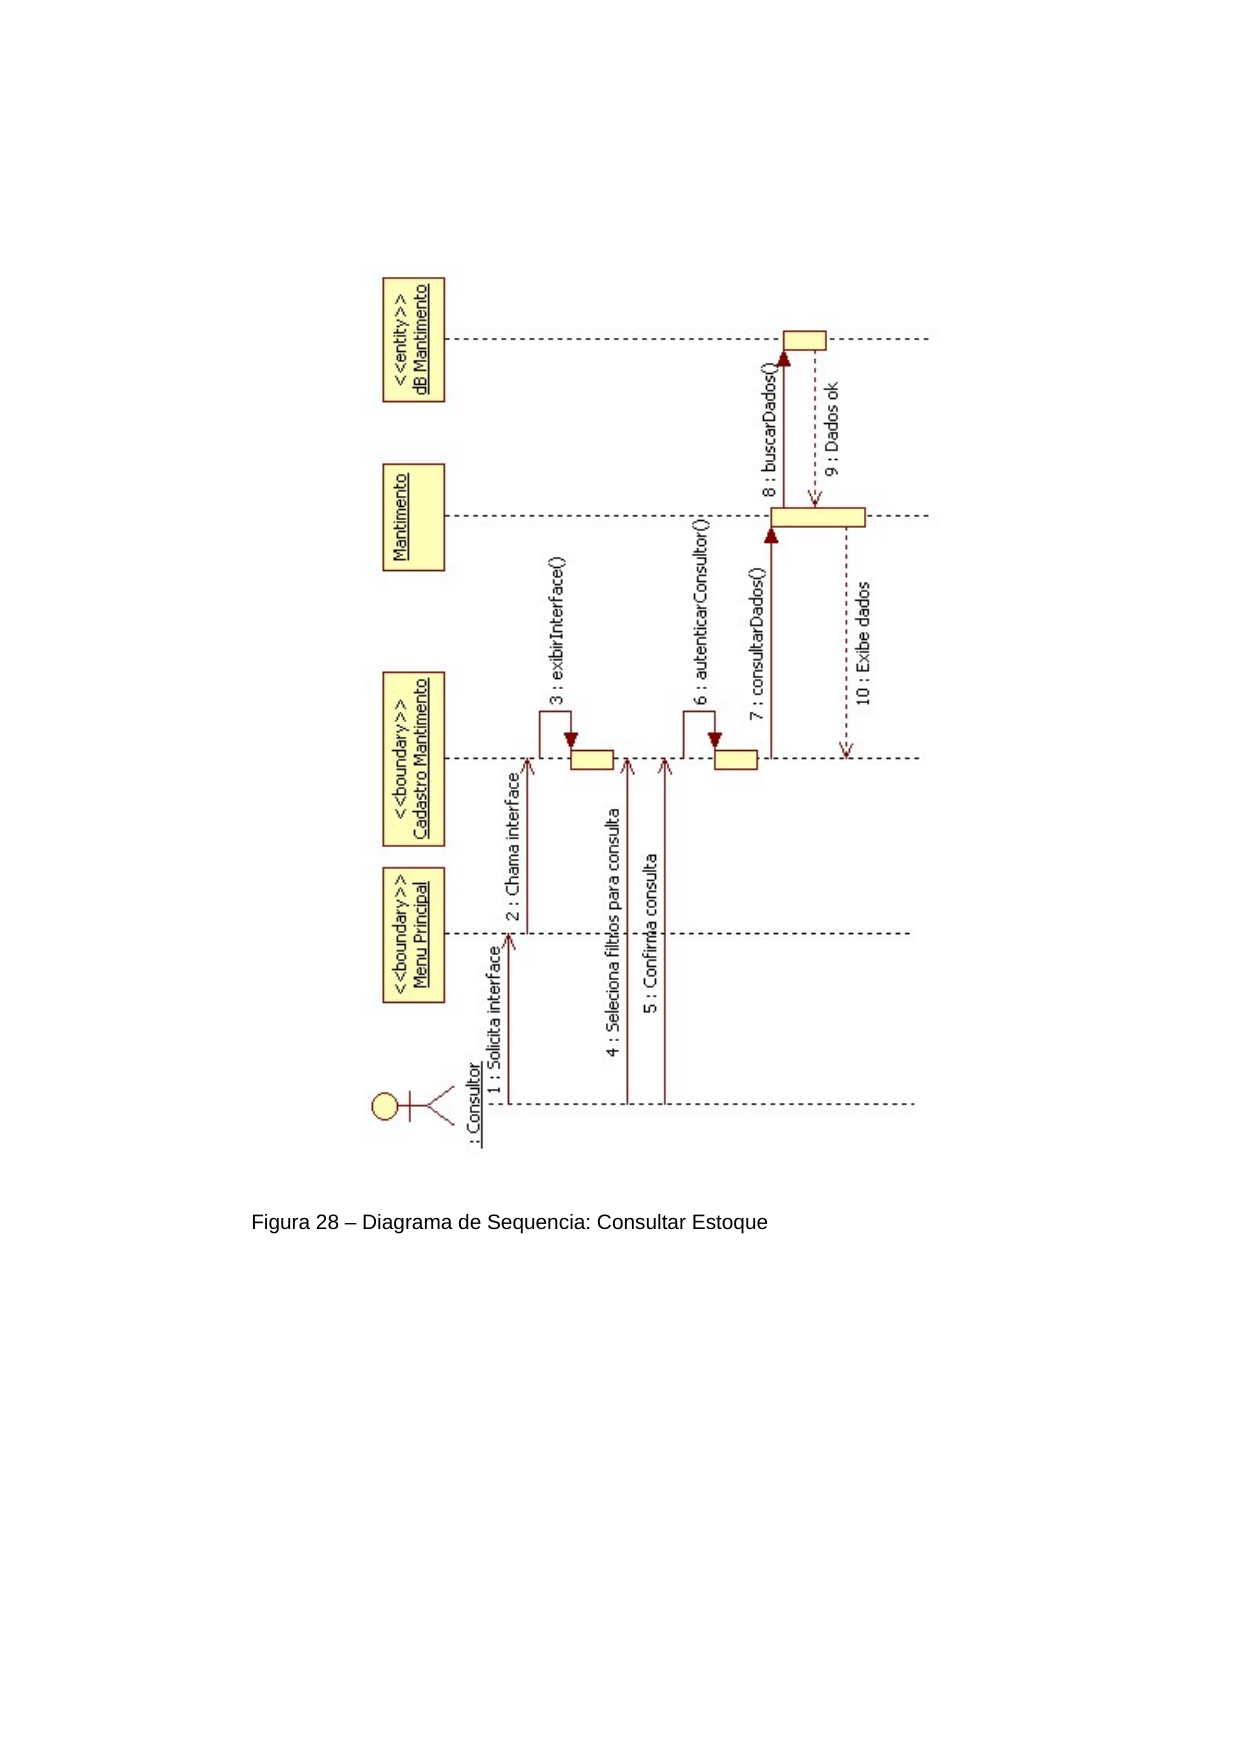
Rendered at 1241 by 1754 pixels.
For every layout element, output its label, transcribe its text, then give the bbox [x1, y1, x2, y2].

picture [339, 265, 960, 1210]
text Figura 28 – Diagrama de Sequencia: Consultar Estoque [177, 1210, 1122, 1233]
